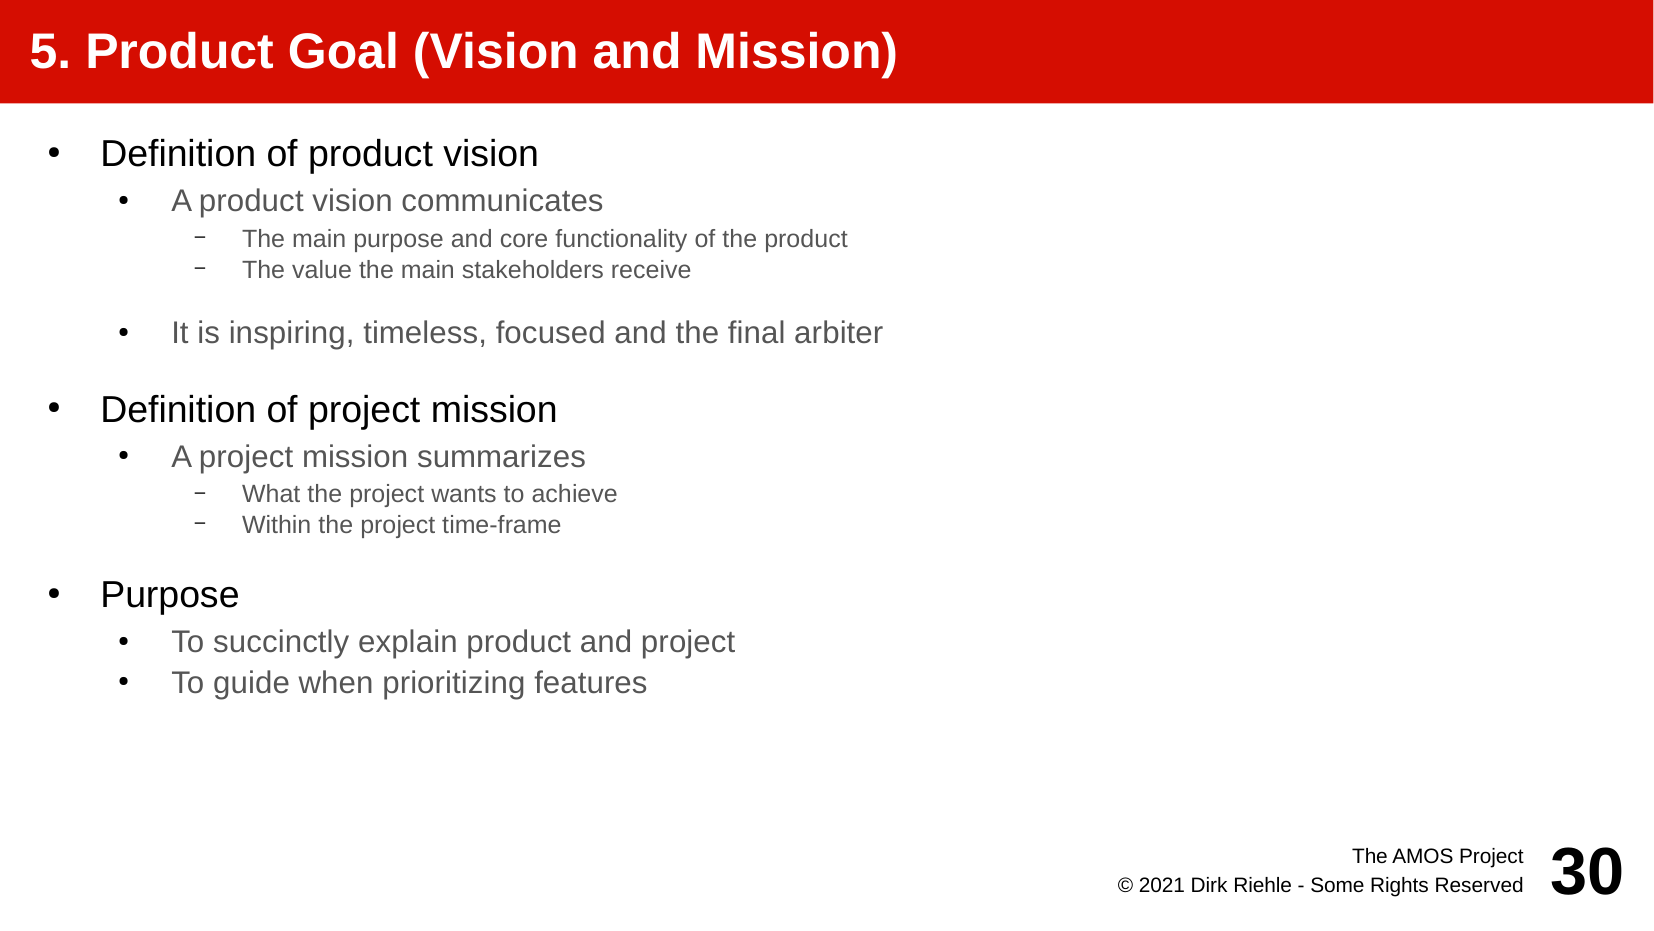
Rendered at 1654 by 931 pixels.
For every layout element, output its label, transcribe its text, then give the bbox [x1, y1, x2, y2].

title 5. Product Goal (Vision and Mission) [0, 0, 1654, 104]
list Definition of product vision A product vision communicates The main purpose and core functionality of the product The value the main stakeholders receive It is inspiring, timeless, focused and the final arbiter Definition of project mission A project mission summarizes What the project wants to achieve Within the project time-frame Purpose To succinctly explain product and project To guide when prioritizing features [29, 132, 1625, 813]
